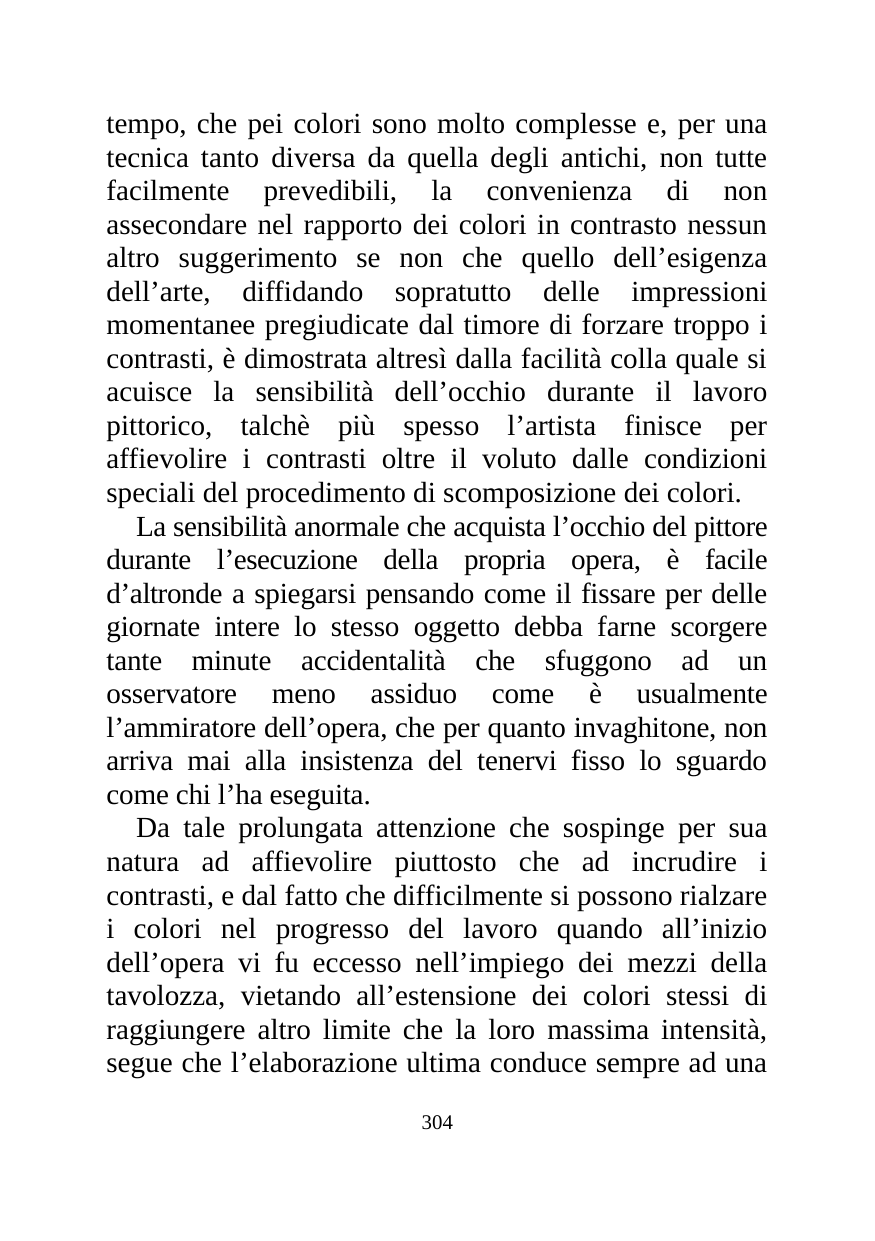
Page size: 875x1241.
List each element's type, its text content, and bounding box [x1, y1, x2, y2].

text tempo, che pei colori sono molto complesse e, per una tecnica tanto diversa da quella degli antichi, non tutte facilmente prevedibili, la convenienza di non assecondare nel rapporto dei colori in contrasto nessun altro suggerimento se non che quello dell’esigenza dell’arte, diffidando sopratutto delle impressioni momentanee pregiudicate dal timore di forzare troppo i contrasti, è dimostrata altresì dalla facilità colla quale si acuisce la sensibilità dell’occhio durante il lavoro pittorico, talchè più spesso l’artista finisce per affievolire i contrasti oltre il voluto dalle condizioni speciali del procedimento di scomposizione dei colori. [106, 106, 768, 509]
text Da tale prolungata attenzione che sospinge per sua natura ad affievolire piuttosto che ad incrudire i contrasti, e dal fatto che difficilmente si possono rialzare i colori nel progresso del lavoro quando all’inizio dell’opera vi fu eccesso nell’impiego dei mezzi della tavolozza, vietando all’estensione dei colori stessi di raggiungere altro limite che la loro massima intensità, segue che l’elaborazione ultima conduce sempre ad una [106, 811, 768, 1079]
text La sensibilità anormale che acquista l’occhio del pittore durante l’esecuzione della propria opera, è facile d’altronde a spiegarsi pensando come il fissare per delle giornate intere lo stesso oggetto debba farne scorgere tante minute accidentalità che sfuggono ad un osservatore meno assiduo come è usualmente l’ammiratore dell’opera, che per quanto invaghitone, non arriva mai alla insistenza del tenervi fisso lo sguardo come chi l’ha eseguita. [106, 509, 768, 811]
